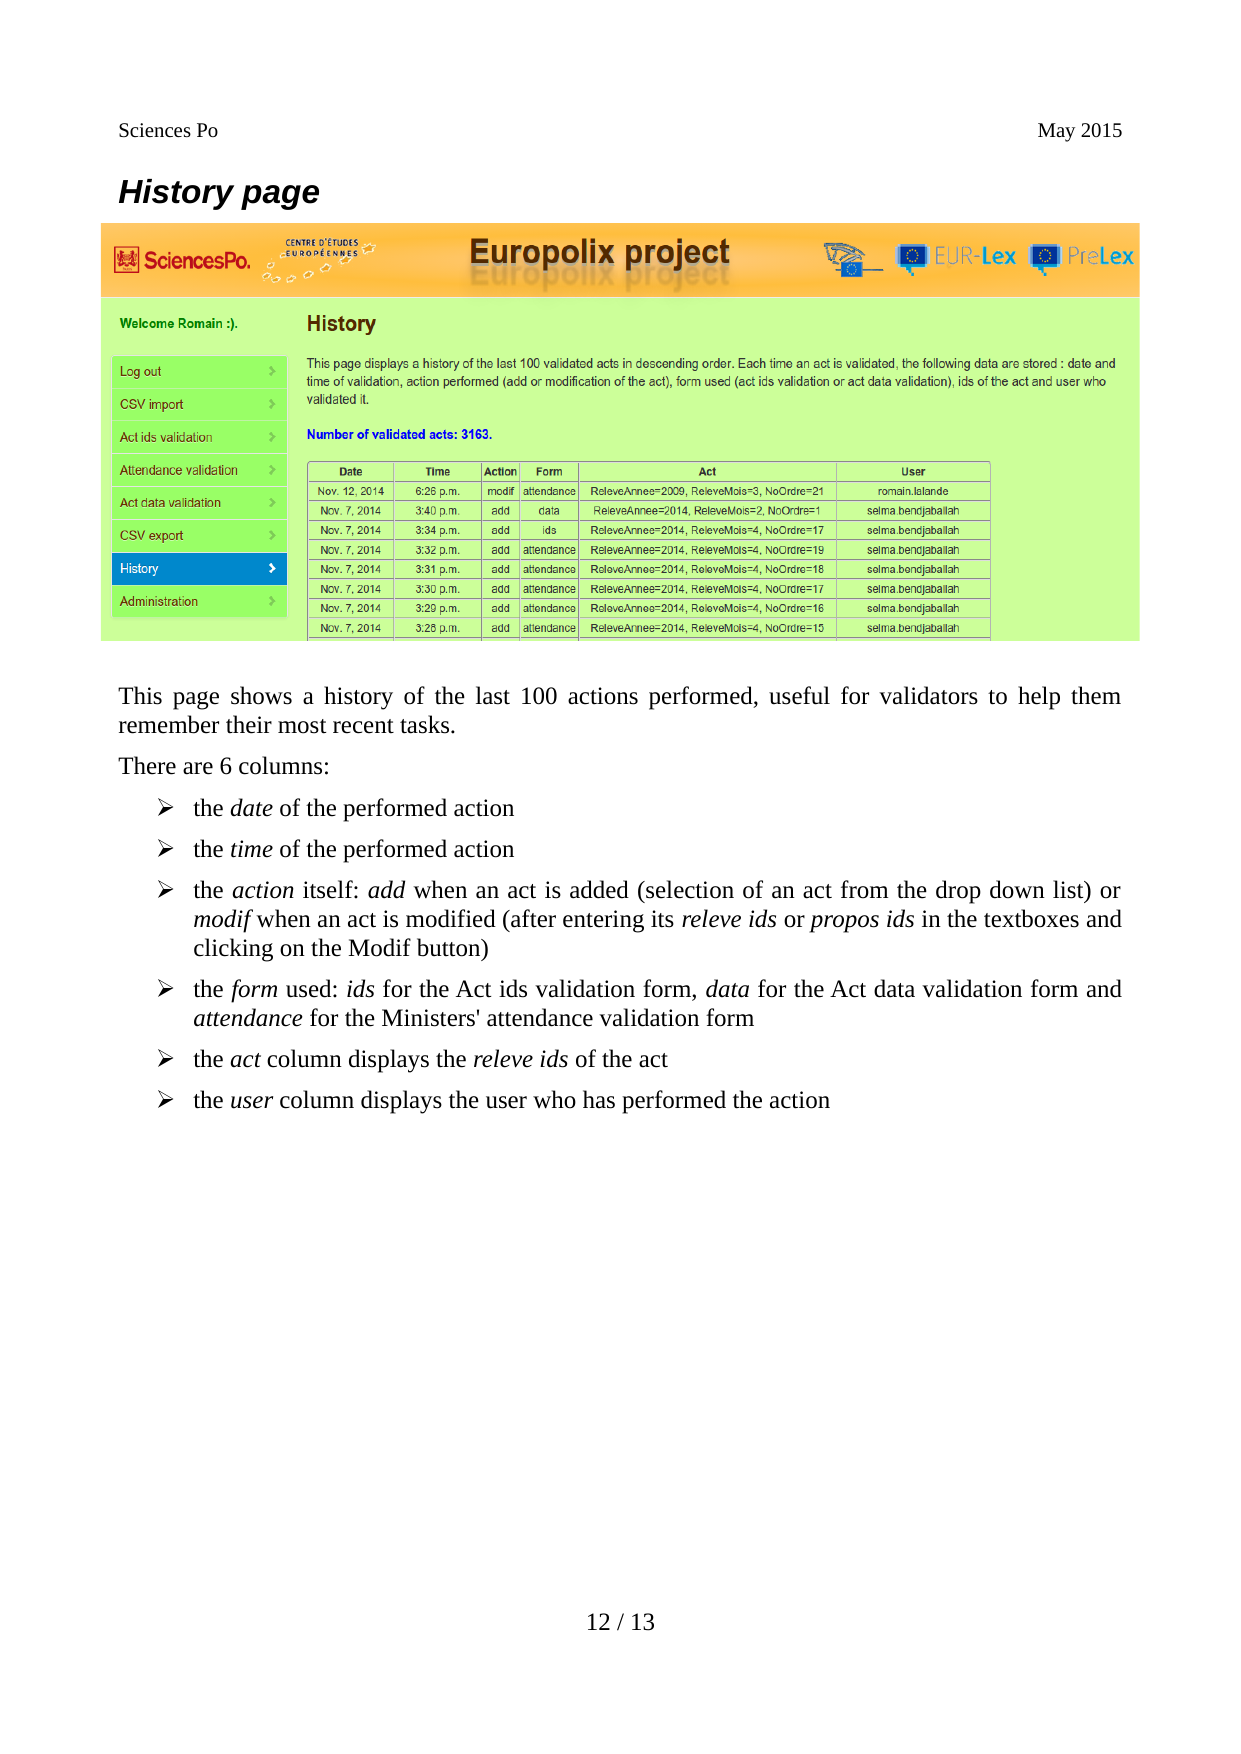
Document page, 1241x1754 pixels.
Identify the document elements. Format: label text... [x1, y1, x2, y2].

list the date of the performed action [156, 793, 1122, 821]
text This page shows a history of the last 100 actions performed, useful for validators to help them remember their most recent tasks. [118, 681, 1122, 739]
list the user column displays the user who has performed the action [156, 1085, 1122, 1114]
list the act column displays the releve ids of the act [156, 1044, 1122, 1073]
text There are 6 columns: [118, 751, 1122, 780]
picture [100, 223, 1140, 641]
list the action itself: add when an act is added (selection of an act from the drop down list) or modif when an act is modified (after entering its releve ids or propos ids in the textboxes and clicking on the Modif button) [156, 875, 1122, 961]
subtitle History page [118, 172, 1122, 211]
list the form used: ids for the Act ids validation form, data for the Act data validation form and attendance for the Ministers' attendance validation form [156, 974, 1122, 1031]
list the time of the performed action [156, 834, 1122, 863]
